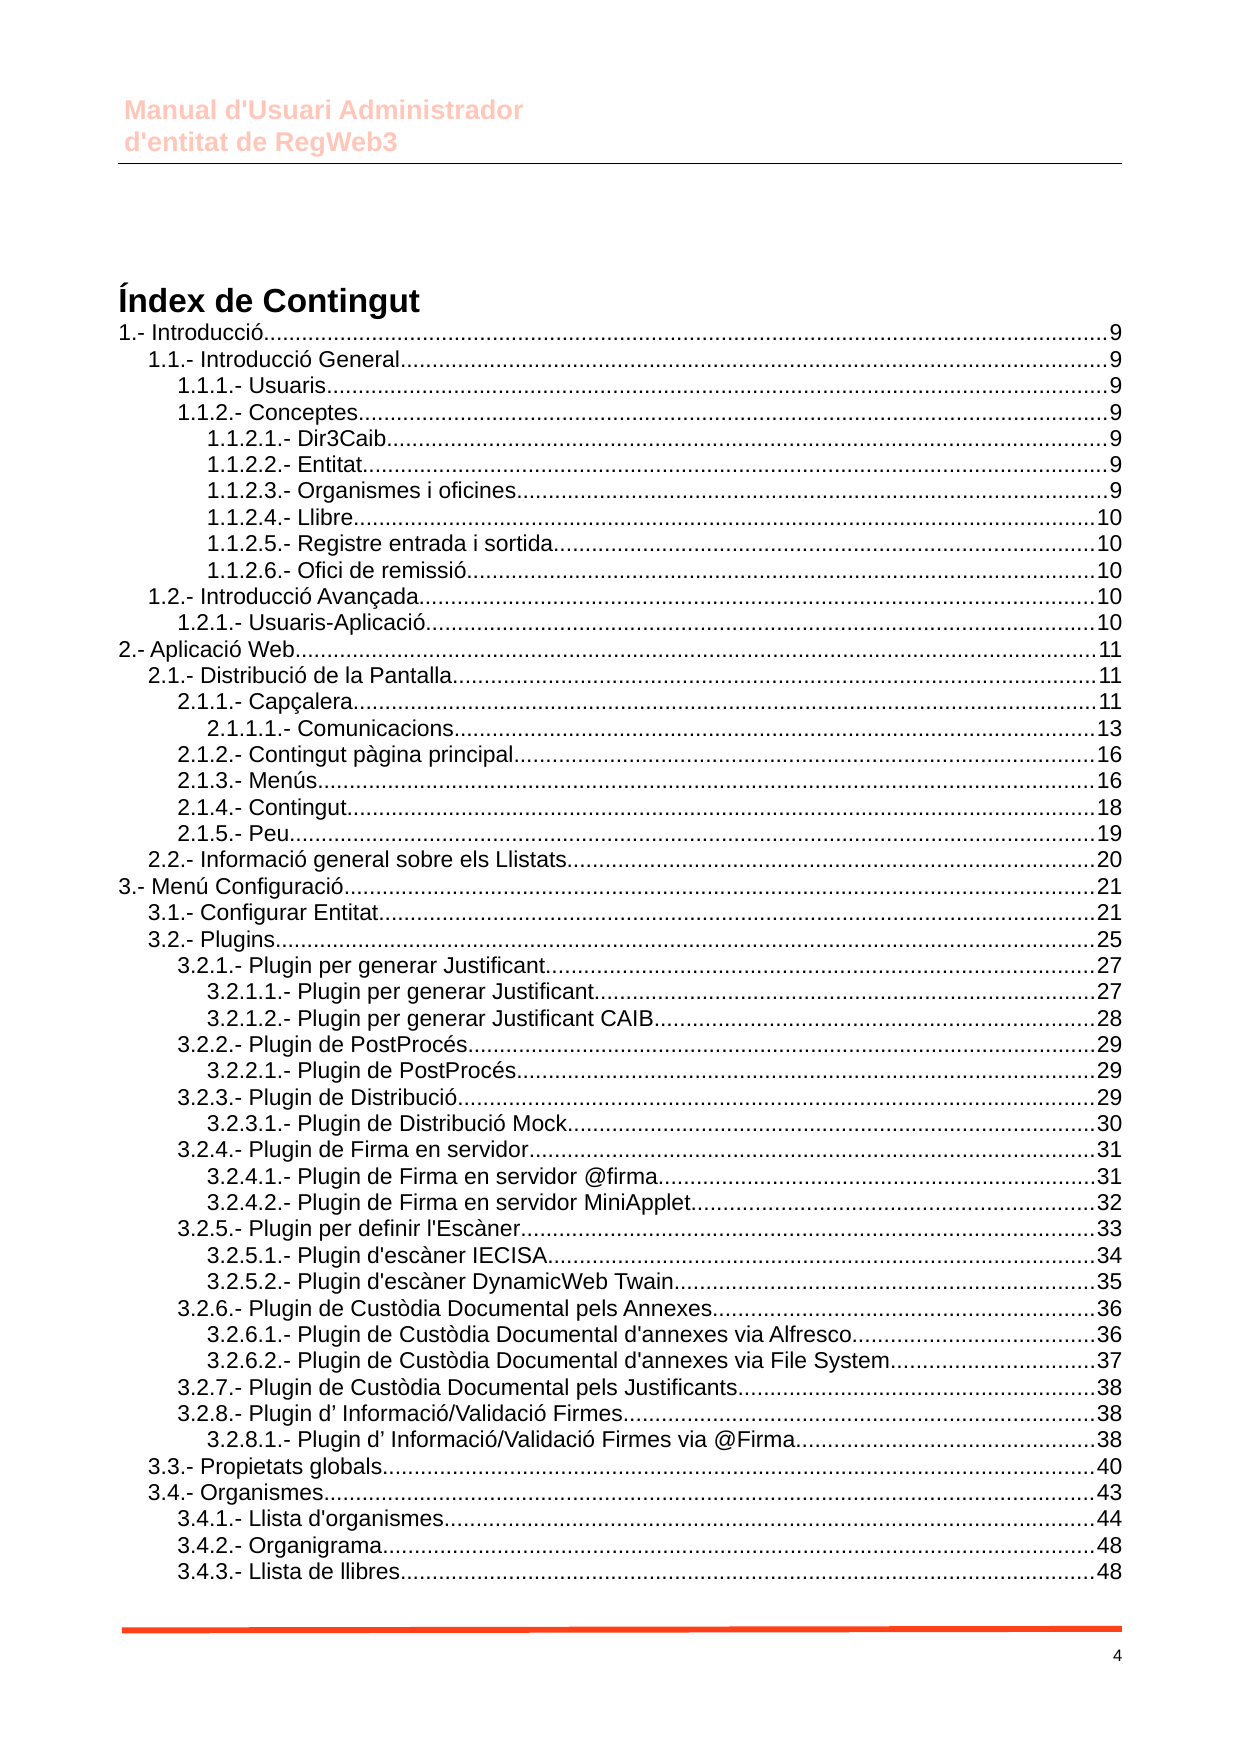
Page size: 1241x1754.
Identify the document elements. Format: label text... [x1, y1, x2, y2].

text 3.2.1.1.- Plugin per generar Justificant 27 [207, 978, 1122, 1004]
text 3.2.3.1.- Plugin de Distribució Mock 30 [207, 1110, 1122, 1136]
text 3.2.1.- Plugin per generar Justificant 27 [177, 952, 1122, 978]
text 1.2.1.- Usuaris-Aplicació 10 [177, 609, 1122, 636]
text 3.1.- Configurar Entitat 21 [148, 899, 1122, 926]
text 3.2.4.1.- Plugin de Firma en servidor @firma 31 [207, 1163, 1122, 1189]
text 2.1.2.- Contingut pàgina principal 16 [177, 741, 1122, 767]
text 3.2.4.- Plugin de Firma en servidor 31 [177, 1136, 1122, 1163]
text 3.2.5.- Plugin per definir l'Escàner 33 [177, 1215, 1122, 1242]
text 2.1.5.- Peu 19 [177, 820, 1122, 846]
text 3.2.1.2.- Plugin per generar Justificant CAIB 28 [207, 1004, 1122, 1031]
subtitle Índex de Contingut [118, 281, 1122, 319]
text 2.1.- Distribució de la Pantalla 11 [148, 662, 1122, 688]
text 3.2.5.1.- Plugin d'escàner IECISA 34 [207, 1242, 1122, 1268]
text 3.2.6.2.- Plugin de Custòdia Documental d'annexes via File System 37 [207, 1347, 1122, 1373]
text 3.2.7.- Plugin de Custòdia Documental pels Justificants 38 [177, 1373, 1122, 1400]
text 2.1.1.1.- Comunicacions 13 [207, 715, 1122, 741]
text 3.2.2.1.- Plugin de PostProcés 29 [207, 1057, 1122, 1084]
text 2.2.- Informació general sobre els Llistats 20 [148, 846, 1122, 873]
text 3.2.5.2.- Plugin d'escàner DynamicWeb Twain 35 [207, 1268, 1122, 1294]
text 1.2.- Introducció Avançada 10 [148, 583, 1122, 609]
text 3.2.- Plugins 25 [148, 926, 1122, 952]
text 1.1.2.2.- Entitat 9 [207, 451, 1122, 477]
text 3.2.4.2.- Plugin de Firma en servidor MiniApplet 32 [207, 1189, 1122, 1215]
text 3.- Menú Configuració 21 [118, 873, 1122, 899]
text 2.- Aplicació Web 11 [118, 636, 1122, 662]
text 1.1.2.1.- Dir3Caib 9 [207, 425, 1122, 451]
text 3.3.- Propietats globals 40 [148, 1453, 1122, 1479]
text 1.1.2.3.- Organismes i oficines 9 [207, 477, 1122, 504]
text 3.2.6.1.- Plugin de Custòdia Documental d'annexes via Alfresco 36 [207, 1321, 1122, 1347]
text 3.2.3.- Plugin de Distribució 29 [177, 1084, 1122, 1110]
text 3.2.2.- Plugin de PostProcés 29 [177, 1031, 1122, 1057]
text 1.1.2.4.- Llibre 10 [207, 504, 1122, 530]
text 2.1.4.- Contingut 18 [177, 794, 1122, 820]
text 2.1.1.- Capçalera 11 [177, 688, 1122, 715]
text 3.4.3.- Llista de llibres 48 [177, 1558, 1122, 1584]
text 3.2.8.1.- Plugin d’ Informació/Validació Firmes via @Firma 38 [207, 1426, 1122, 1453]
text 1.1.2.5.- Registre entrada i sortida 10 [207, 530, 1122, 557]
text 1.1.2.- Conceptes 9 [177, 398, 1122, 425]
text 1.1.- Introducció General 9 [148, 346, 1122, 372]
text 1.1.1.- Usuaris 9 [177, 372, 1122, 398]
text 1.1.2.6.- Ofici de remissió 10 [207, 557, 1122, 583]
text 3.4.- Organismes 43 [148, 1479, 1122, 1505]
text 3.2.8.- Plugin d’ Informació/Validació Firmes 38 [177, 1400, 1122, 1426]
text 2.1.3.- Menús 16 [177, 767, 1122, 794]
text 3.4.2.- Organigrama 48 [177, 1532, 1122, 1558]
text 3.4.1.- Llista d'organismes 44 [177, 1505, 1122, 1532]
text 3.2.6.- Plugin de Custòdia Documental pels Annexes 36 [177, 1294, 1122, 1321]
text 1.- Introducció 9 [118, 319, 1122, 346]
